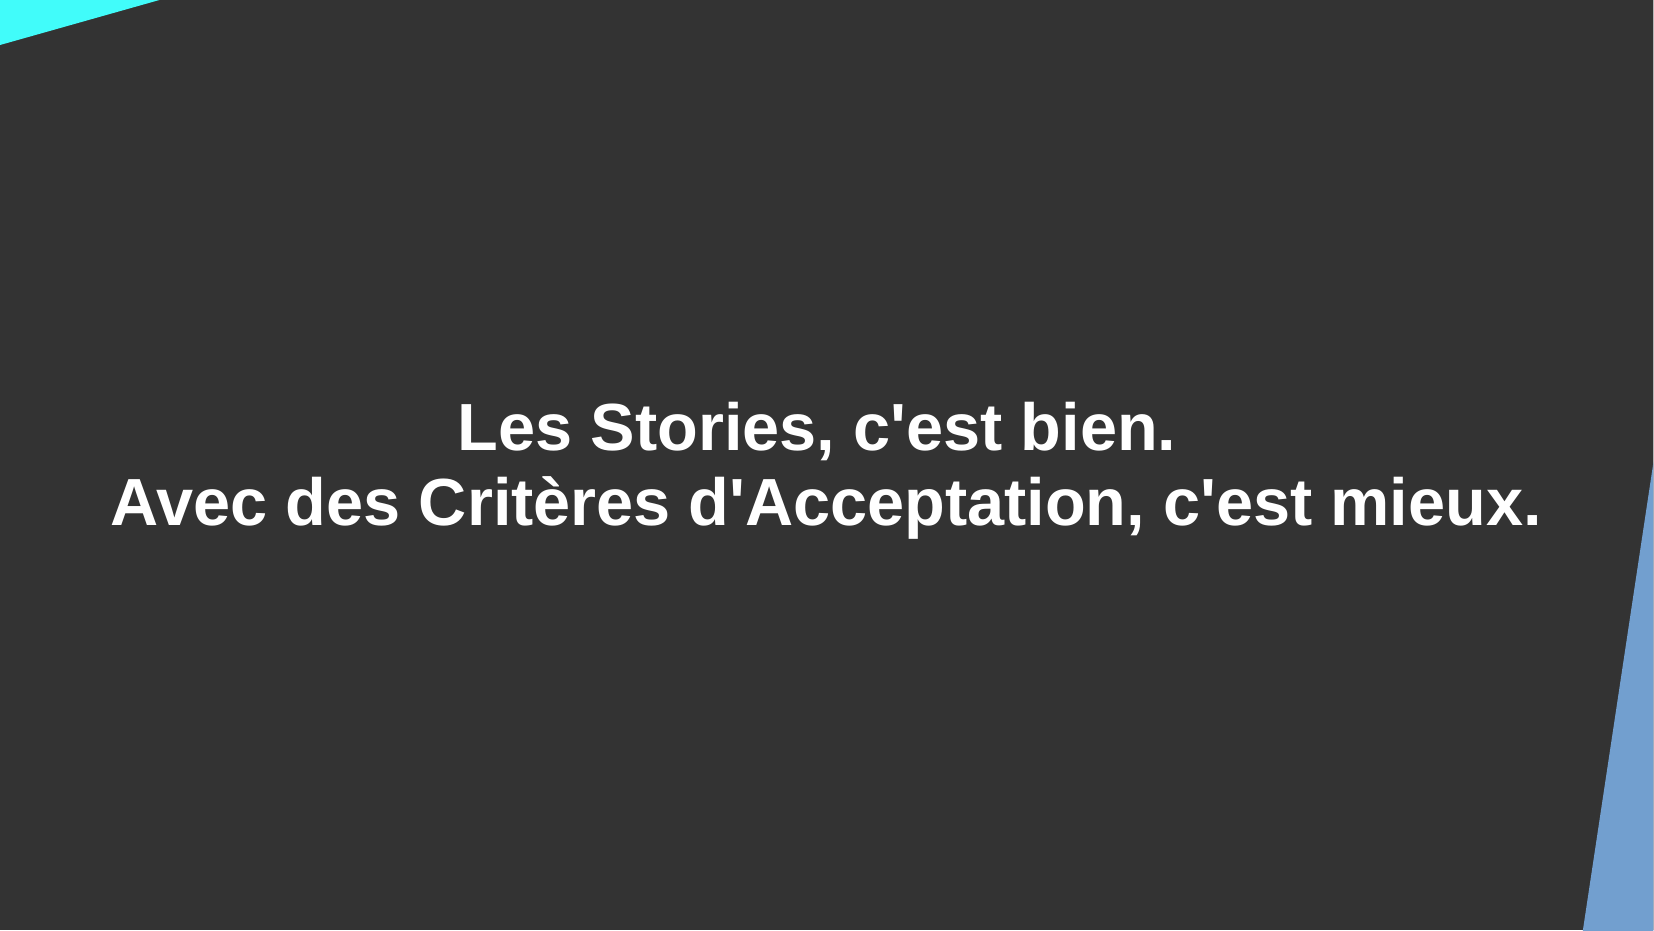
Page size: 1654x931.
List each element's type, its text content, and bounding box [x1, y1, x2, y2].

title Les Stories, c'est bien. Avec des Critères d'Acceptation, c'est mieux. [31, 367, 1622, 563]
text_box [1582, 458, 1654, 931]
text_box [0, 0, 160, 46]
